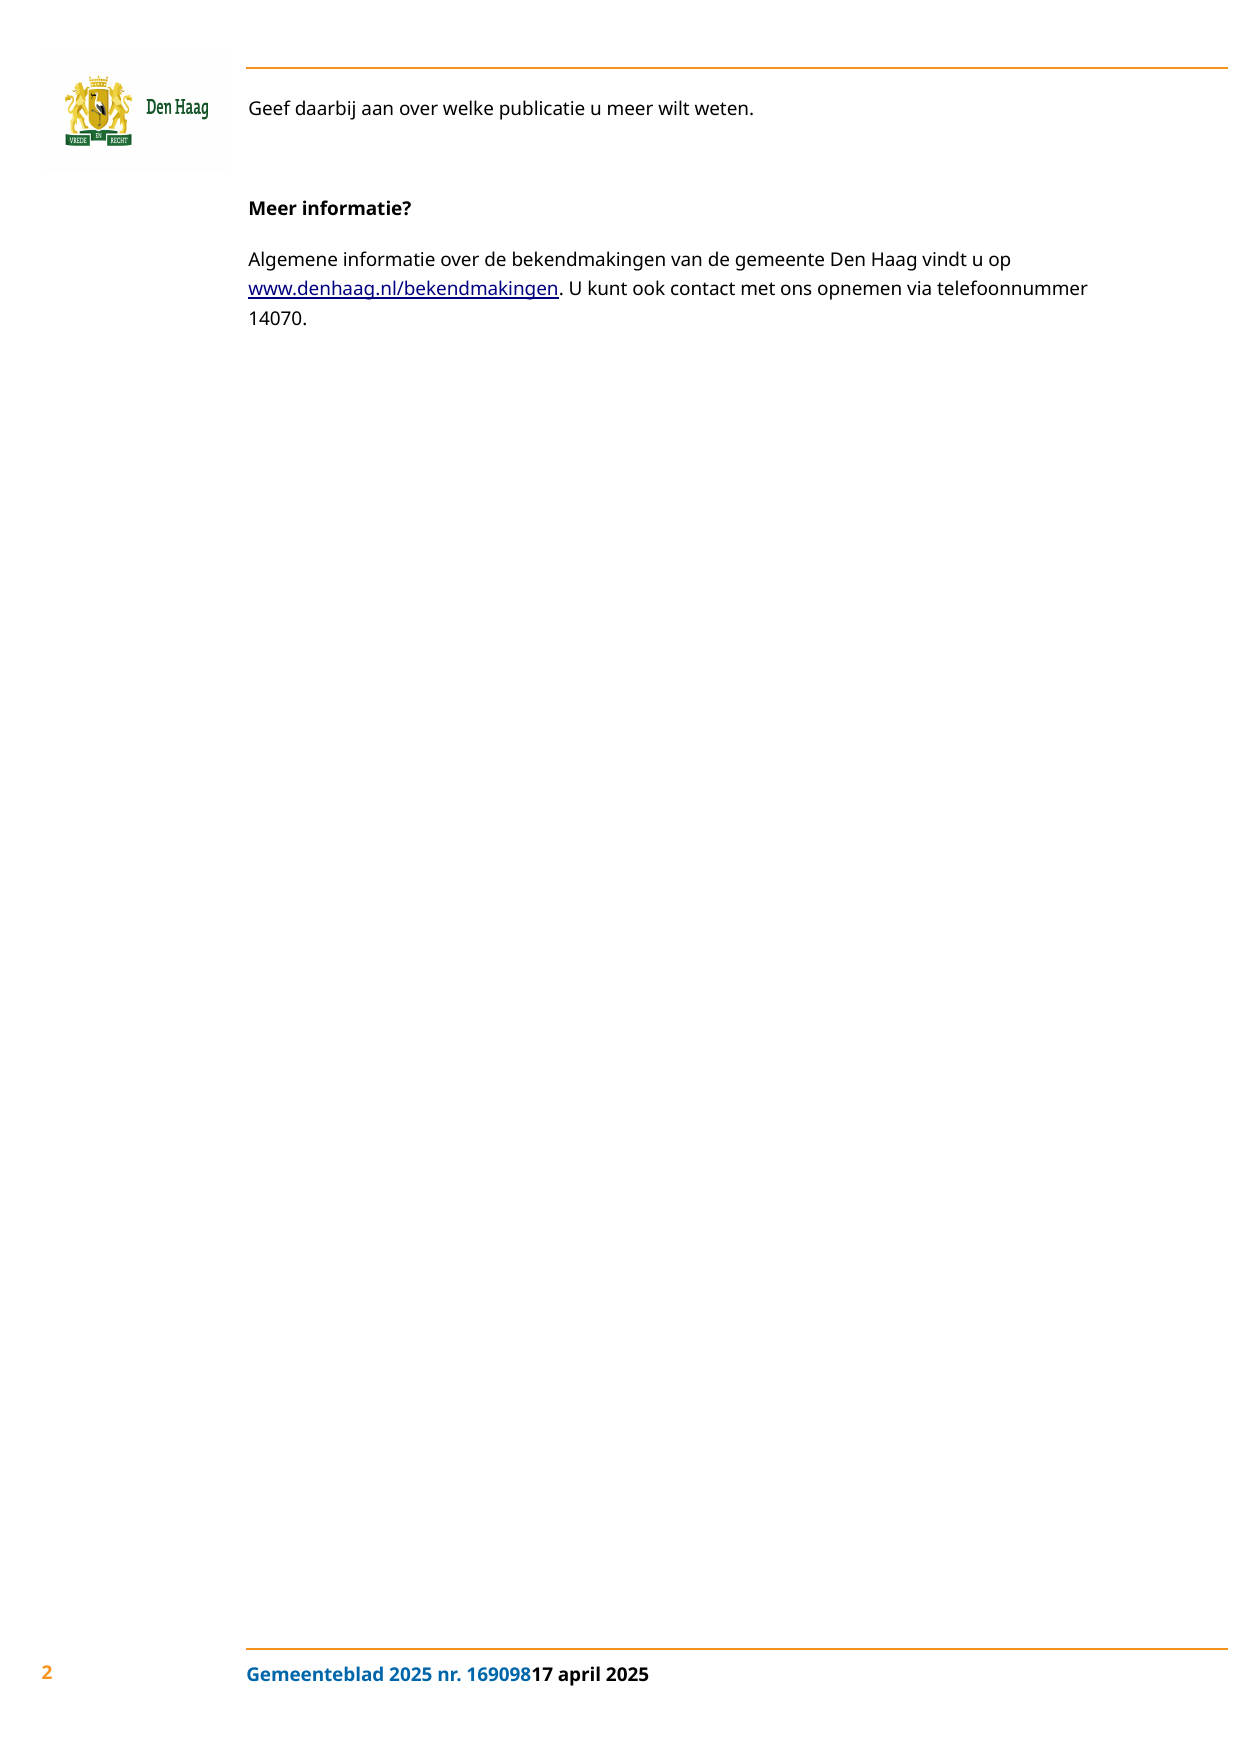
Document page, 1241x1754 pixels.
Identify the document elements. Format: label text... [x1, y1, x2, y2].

text Algemene informatie over de bekendmakingen van de gemeente Den Haag vindt u op www.denhaag.nl/bekendmakingen. U kunt ook contact met ons opnemen via telefoonnummer 14070. [248, 246, 1152, 331]
picture [41, 47, 231, 172]
text Geef daarbij aan over welke publicatie u meer wilt weten. [248, 95, 1152, 121]
text Meer informatie? [248, 196, 1152, 221]
